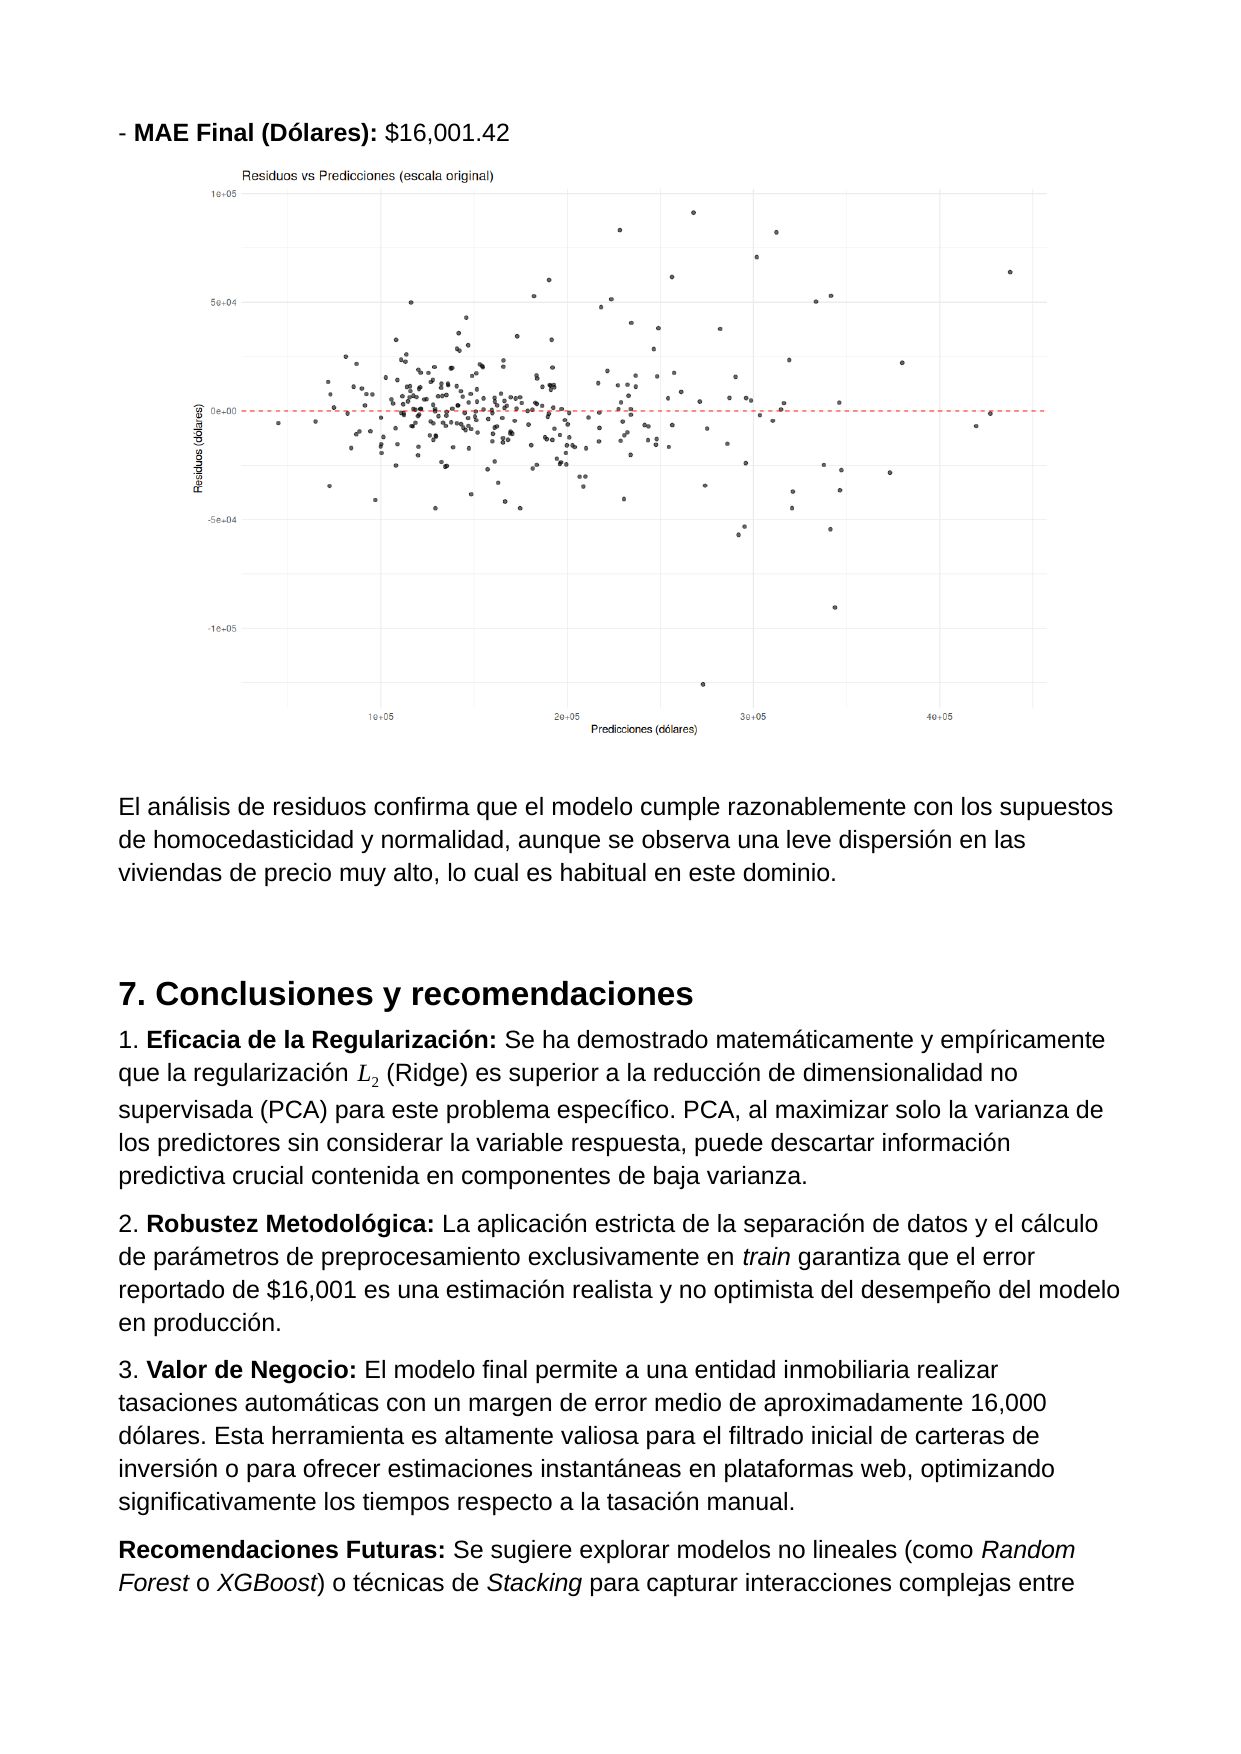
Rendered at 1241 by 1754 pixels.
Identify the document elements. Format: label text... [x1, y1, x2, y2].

text 2. Robustez Metodológica: La aplicación estricta de la separación de datos y el cálculo de parámetros de preprocesamiento exclusivamente en train garantiza que el error reportado de $16,001 es una estimación realista y no optimista del desempeño del modelo en producción. [118, 1208, 1122, 1336]
text - MAE Final (Dólares): $16,001.42 [118, 118, 1122, 147]
picture [188, 165, 1052, 741]
text 1. Eficacia de la Regularización: Se ha demostrado matemáticamente y empíricamente que la regularización (Ridge) es superior a la reducción de dimensionalidad no supervisada (PCA) para este problema específico. PCA, al maximizar solo la varianza de los predictores sin considerar la variable respuesta, puede descartar información predictiva crucial contenida en componentes de baja varianza. [118, 1025, 1122, 1190]
text 3. Valor de Negocio: El modelo final permite a una entidad inmobiliaria realizar tasaciones automáticas con un margen de error medio de aproximadamente 16,000 dólares. Esta herramienta es altamente valiosa para el filtrado inicial de carteras de inversión o para ofrecer estimaciones instantáneas en plataformas web, optimizando significativamente los tiempos respecto a la tasación manual. [118, 1355, 1122, 1516]
subtitle 7. Conclusiones y recomendaciones [118, 974, 1122, 1012]
text El análisis de residuos confirma que el modelo cumple razonablemente con los supuestos de homocedasticidad y normalidad, aunque se observa una leve dispersión en las viviendas de precio muy alto, lo cual es habitual en este dominio. [118, 792, 1122, 887]
text Recomendaciones Futuras: Se sugiere explorar modelos no lineales (como Random Forest o XGBoost) o técnicas de Stacking para capturar interacciones complejas entre [118, 1535, 1122, 1597]
